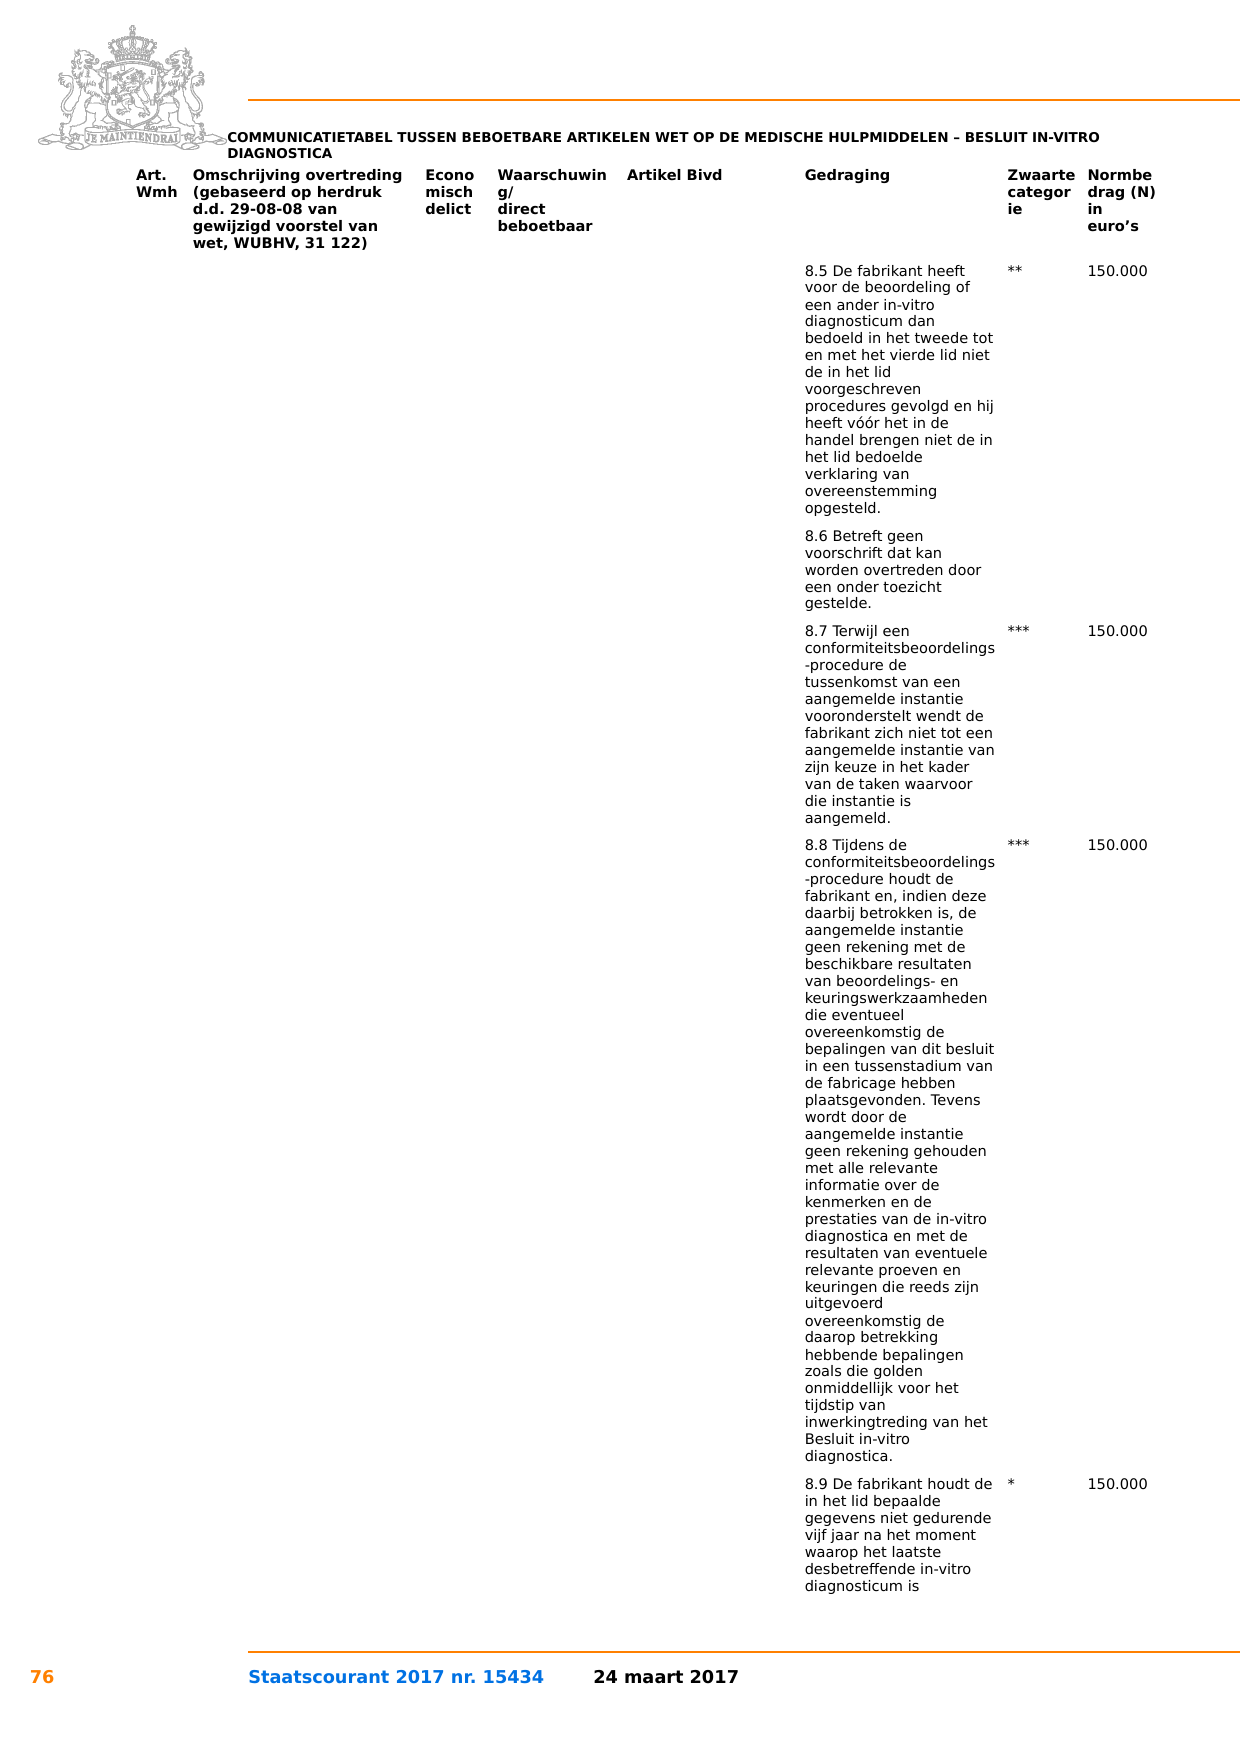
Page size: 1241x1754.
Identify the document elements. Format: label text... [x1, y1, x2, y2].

table_header COMMUNICATIETABEL TUSSEN BEBOETBARE ARTIKELEN WET OP DE MEDISCHE HULPMIDDELEN – BESLUIT IN-VITRO DIAGNOSTICA [130, 130, 1163, 161]
table_cell [187, 258, 419, 522]
table_cell [187, 1471, 419, 1599]
table_cell 8.9 De fabrikant houdt de in het lid bepaalde gegevens niet gedurende vijf jaar na het moment waarop het laatste desbetreffende in-vitro diagnosticum is [799, 1471, 1001, 1599]
table_cell [131, 1471, 186, 1599]
table_cell Economisch delict [420, 163, 491, 257]
table_cell Gedraging [799, 163, 1001, 257]
table_cell 150.000 [1082, 618, 1163, 831]
table_cell Artikel Bivd [622, 163, 798, 257]
table_cell [187, 832, 419, 1470]
table_cell Normbedrag (N) in euro’s [1082, 163, 1163, 257]
table_cell 150.000 [1082, 832, 1163, 1470]
table_cell ** [1002, 258, 1081, 522]
table_cell Waarschuwing/ direct beboetbaar [492, 163, 621, 257]
table_cell Art. Wmh [131, 163, 186, 257]
table_cell *** [1002, 618, 1081, 831]
table_cell [492, 258, 621, 522]
table_cell [622, 258, 798, 522]
table_cell [420, 832, 491, 1470]
table_cell [131, 523, 186, 617]
table_cell [1002, 523, 1081, 617]
table_cell [420, 618, 491, 831]
table_cell [420, 523, 491, 617]
table_cell 8.5 De fabrikant heeft voor de beoordeling of een ander in-vitro diagnosticum dan bedoeld in het tweede tot en met het vierde lid niet de in het lid voorgeschreven procedures gevolgd en hij heeft vóór het in de handel brengen niet de in het lid bedoelde verklaring van overeenstemming opgesteld. [799, 258, 1001, 522]
table_cell [492, 523, 621, 617]
table_cell [492, 618, 621, 831]
table_cell [622, 1471, 798, 1599]
table_cell 150.000 [1082, 1471, 1163, 1599]
table_cell [622, 832, 798, 1470]
table_cell *** [1002, 832, 1081, 1470]
table_cell Zwaarte categorie [1002, 163, 1081, 257]
table_cell 8.7 Terwijl een conformiteitsbeoordelings-procedure de tussenkomst van een aangemelde instantie vooronderstelt wendt de fabrikant zich niet tot een aangemelde instantie van zijn keuze in het kader van de taken waarvoor die instantie is aangemeld. [799, 618, 1001, 831]
table_cell [187, 618, 419, 831]
picture [38, 25, 227, 150]
table_cell Omschrijving overtreding (gebaseerd op herdruk d.d. 29-08-08 van gewijzigd voorstel van wet, WUBHV, 31 122) [187, 163, 419, 257]
table_cell [1082, 523, 1163, 617]
table_cell 8.6 Betreft geen voorschrift dat kan worden overtreden door een onder toezicht gestelde. [799, 523, 1001, 617]
table_cell [492, 832, 621, 1470]
table_cell [131, 258, 186, 522]
table_cell 8.8 Tijdens de conformiteitsbeoordelings-procedure houdt de fabrikant en, indien deze daarbij betrokken is, de aangemelde instantie geen rekening met de beschikbare resultaten van beoordelings- en keuringswerkzaamheden die eventueel overeenkomstig de bepalingen van dit besluit in een tussenstadium van de fabricage hebben plaatsgevonden. Tevens wordt door de aangemelde instantie geen rekening gehouden met alle relevante informatie over de kenmerken en de prestaties van de in-vitro diagnostica en met de resultaten van eventuele relevante proeven en keuringen die reeds zijn uitgevoerd overeenkomstig de daarop betrekking hebbende bepalingen zoals die golden onmiddellijk voor het tijdstip van inwerkingtreding van het Besluit in-vitro diagnostica. [799, 832, 1001, 1470]
table_cell [420, 258, 491, 522]
table_cell [622, 618, 798, 831]
table_cell * [1002, 1471, 1081, 1599]
table_cell [131, 618, 186, 831]
table_cell [187, 523, 419, 617]
table_cell [622, 523, 798, 617]
table_cell [131, 832, 186, 1470]
table_cell [492, 1471, 621, 1599]
table_cell [420, 1471, 491, 1599]
table_cell 150.000 [1082, 258, 1163, 522]
